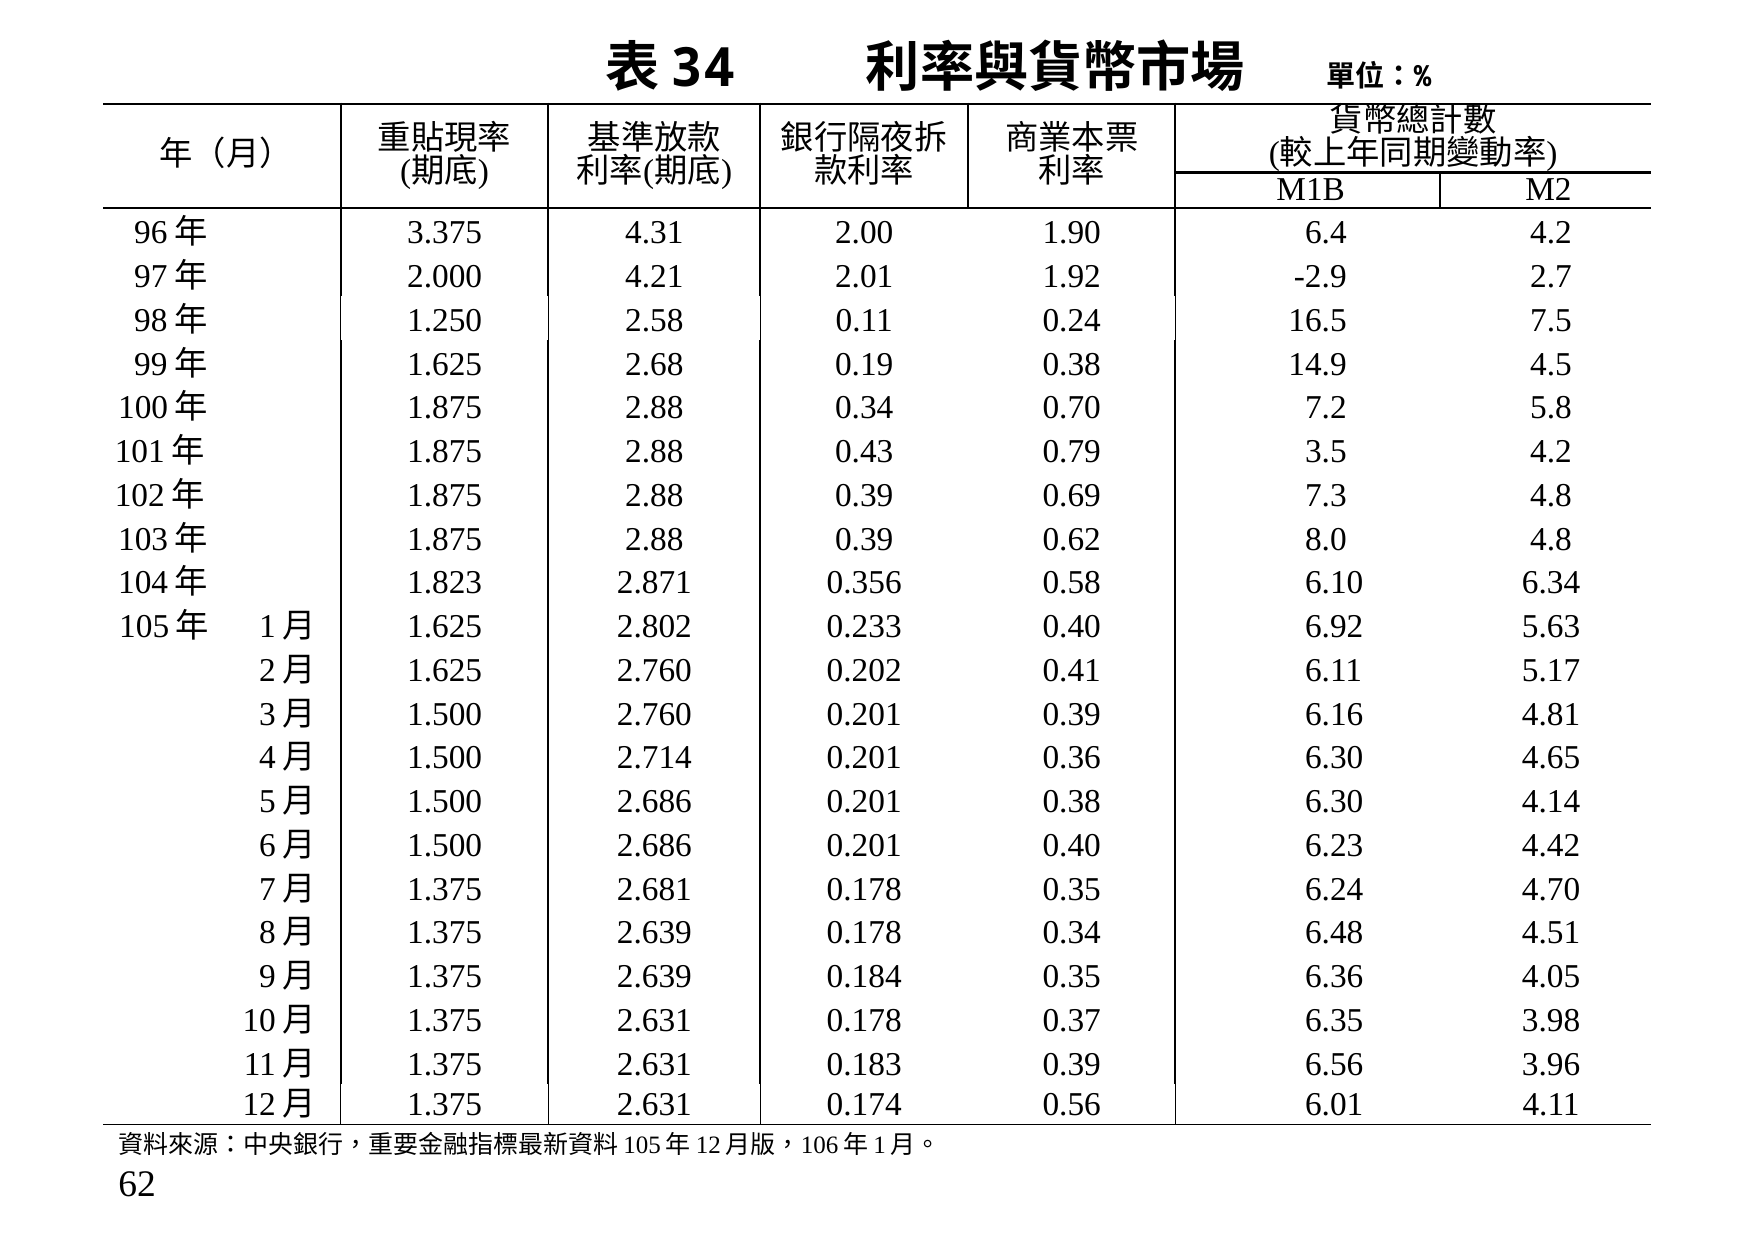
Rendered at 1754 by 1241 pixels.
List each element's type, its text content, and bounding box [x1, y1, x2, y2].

table_cell 2.01 [761, 253, 968, 296]
table_cell 6.35 [1176, 996, 1440, 1040]
table_cell 6.11 [1176, 646, 1440, 690]
table_cell 98年 [103, 296, 340, 340]
table_cell 2.631 [549, 1040, 759, 1084]
table_cell 5月 [103, 778, 340, 821]
table_cell 1.875 [342, 428, 547, 471]
table_cell 6.23 [1176, 821, 1440, 865]
table_cell 0.11 [761, 296, 968, 340]
table_cell 2.681 [549, 865, 759, 909]
table_cell 101年 [103, 428, 340, 471]
table_cell 4.05 [1440, 953, 1651, 996]
table_cell 7.2 [1176, 384, 1440, 428]
table_cell 0.79 [968, 428, 1174, 471]
table_cell 102年 [103, 471, 340, 515]
table_cell 1.823 [342, 559, 547, 603]
table_cell 6.24 [1176, 865, 1440, 909]
table_cell 0.35 [968, 865, 1174, 909]
table_cell 4.70 [1440, 865, 1651, 909]
table_cell 1.375 [342, 909, 547, 953]
table_cell 2.639 [549, 953, 759, 996]
table_cell 3.96 [1440, 1040, 1651, 1084]
table_cell 1.92 [968, 253, 1174, 296]
table_cell 1.500 [342, 821, 547, 865]
table_cell 4.14 [1440, 778, 1651, 821]
table_cell 10月 [103, 996, 340, 1040]
table_cell 3.5 [1176, 428, 1440, 471]
table_cell 0.41 [968, 646, 1174, 690]
table_cell 2.802 [549, 603, 759, 646]
table_cell 0.201 [761, 821, 968, 865]
table_cell 0.39 [761, 471, 968, 515]
table_cell 5.63 [1440, 603, 1651, 646]
table_cell 4.81 [1440, 690, 1651, 734]
table_header 商業本票 利率 [969, 105, 1174, 207]
table_cell 103年 [103, 515, 340, 559]
table_cell 5.8 [1440, 384, 1651, 428]
table_cell 2.686 [549, 778, 759, 821]
table_cell 4.31 [549, 209, 759, 253]
table_cell 3.98 [1440, 996, 1651, 1040]
table_cell 4.2 [1440, 209, 1651, 253]
table_cell 0.39 [968, 690, 1174, 734]
table_cell 6.56 [1176, 1040, 1440, 1084]
table_cell 6.10 [1176, 559, 1440, 603]
table_cell 2.631 [549, 996, 759, 1040]
table_cell 2.00 [761, 209, 968, 253]
table_cell 0.40 [968, 603, 1174, 646]
table_cell 1.875 [342, 471, 547, 515]
table_header 基準放款 利率(期底) [549, 105, 759, 207]
table_cell 0.38 [968, 340, 1174, 384]
table_cell 0.70 [968, 384, 1174, 428]
table_cell 104年 [103, 559, 340, 603]
table_cell 0.40 [968, 821, 1174, 865]
table_cell 7.5 [1440, 296, 1651, 340]
table_cell 6.4 [1176, 209, 1440, 253]
table_cell 0.178 [761, 996, 968, 1040]
table_cell 0.36 [968, 734, 1174, 778]
table_cell 0.56 [968, 1084, 1175, 1123]
table_cell 1.375 [342, 953, 547, 996]
table_cell 0.201 [761, 690, 968, 734]
table_cell 1.500 [342, 778, 547, 821]
table_cell 0.34 [968, 909, 1174, 953]
table_cell 4.2 [1440, 428, 1651, 471]
table_cell 99年 [103, 340, 340, 384]
table_cell 6.34 [1440, 559, 1651, 603]
table_cell 4.11 [1440, 1084, 1651, 1123]
table_cell 1.875 [342, 515, 547, 559]
table_cell 6.48 [1176, 909, 1440, 953]
table_cell 2.639 [549, 909, 759, 953]
table_cell 7月 [103, 865, 340, 909]
table_cell 0.38 [968, 778, 1174, 821]
table_cell 4.51 [1440, 909, 1651, 953]
table_cell M1B [1176, 174, 1439, 207]
table_cell 100年 [103, 384, 340, 428]
table_cell 0.69 [968, 471, 1174, 515]
subtitle 表34 利率與貨幣市場 單位：% [118, 24, 1636, 103]
table_cell 14.9 [1176, 340, 1440, 384]
table_cell 1.500 [342, 690, 547, 734]
table_cell 0.184 [761, 953, 968, 996]
table_header 銀行隔夜拆款利率 [761, 105, 967, 207]
table_cell 6.30 [1176, 734, 1440, 778]
table_cell 2.686 [549, 821, 759, 865]
table_cell 6月 [103, 821, 340, 865]
table_cell 2.58 [549, 296, 760, 340]
table_cell 96年 [103, 209, 340, 253]
table_cell 2.000 [342, 253, 547, 296]
table_cell 6.92 [1176, 603, 1440, 646]
table_cell 0.62 [968, 515, 1174, 559]
table_cell 4.5 [1440, 340, 1651, 384]
table_cell 0.19 [761, 340, 968, 384]
table_cell 1.375 [342, 1040, 547, 1084]
table_cell 2.760 [549, 690, 759, 734]
table_cell 2.760 [549, 646, 759, 690]
table_cell 3.375 [342, 209, 547, 253]
table_header 年（月） [103, 105, 340, 207]
table_cell 12月 [103, 1084, 340, 1123]
table_cell 1.625 [342, 603, 547, 646]
table_cell 7.3 [1176, 471, 1440, 515]
table_cell 4.8 [1440, 515, 1651, 559]
table_cell 0.201 [761, 734, 968, 778]
table_cell 1.375 [342, 865, 547, 909]
table_cell 6.36 [1176, 953, 1440, 996]
table_cell 16.5 [1176, 296, 1440, 340]
table_cell 0.35 [968, 953, 1174, 996]
table_cell 1.375 [341, 1084, 548, 1123]
table_cell 0.201 [761, 778, 968, 821]
table_cell 2.631 [549, 1084, 760, 1123]
table_cell 0.43 [761, 428, 968, 471]
table_header 貨幣總計數 (較上年同期變動率) [1176, 105, 1651, 171]
table_cell 1.625 [342, 340, 547, 384]
table_cell 6.16 [1176, 690, 1440, 734]
table_cell 1.375 [342, 996, 547, 1040]
table_cell 105年 1月 [103, 603, 340, 646]
table_cell 0.37 [968, 996, 1174, 1040]
table_cell 4月 [103, 734, 340, 778]
table_cell 1.875 [342, 384, 547, 428]
table_cell 2.88 [549, 471, 759, 515]
table_cell 4.21 [549, 253, 759, 296]
table_cell 8月 [103, 909, 340, 953]
table_cell 97年 [103, 253, 340, 296]
table_cell 0.183 [761, 1040, 968, 1084]
table_cell 0.39 [761, 515, 968, 559]
table_cell M2 [1441, 174, 1651, 207]
table_cell 11月 [103, 1040, 340, 1084]
table_header 重貼現率 (期底) [342, 105, 547, 207]
table_cell 0.356 [761, 559, 968, 603]
text 資料來源：中央銀行，重要金融指標最新資料105年12月版，106年1月。 [118, 1125, 1636, 1161]
table_cell 0.233 [761, 603, 968, 646]
table_cell 2.714 [549, 734, 759, 778]
table_cell 1.500 [342, 734, 547, 778]
table_cell 4.65 [1440, 734, 1651, 778]
table_cell 8.0 [1176, 515, 1440, 559]
table_cell 3月 [103, 690, 340, 734]
table_cell 4.8 [1440, 471, 1651, 515]
table_cell 1.250 [341, 296, 548, 340]
table_cell 2.68 [549, 340, 759, 384]
table_cell 6.30 [1176, 778, 1440, 821]
table_cell 2.88 [549, 384, 759, 428]
table_cell 4.42 [1440, 821, 1651, 865]
table_cell 1.90 [968, 209, 1174, 253]
table_cell 0.24 [968, 296, 1175, 340]
table_cell -2.9 [1176, 253, 1440, 296]
table_cell 0.202 [761, 646, 968, 690]
table_cell 0.39 [968, 1040, 1174, 1084]
table_cell 2.871 [549, 559, 759, 603]
table_cell 0.58 [968, 559, 1174, 603]
table_cell 0.178 [761, 865, 968, 909]
table_cell 1.625 [342, 646, 547, 690]
table_cell 0.34 [761, 384, 968, 428]
table_cell 2.88 [549, 428, 759, 471]
table_cell 6.01 [1176, 1084, 1440, 1123]
table_cell 2.88 [549, 515, 759, 559]
table_cell 2.7 [1440, 253, 1651, 296]
table_cell 0.174 [761, 1084, 968, 1123]
table_cell 2月 [103, 646, 340, 690]
table_cell 5.17 [1440, 646, 1651, 690]
table_cell 9月 [103, 953, 340, 996]
table_cell 0.178 [761, 909, 968, 953]
